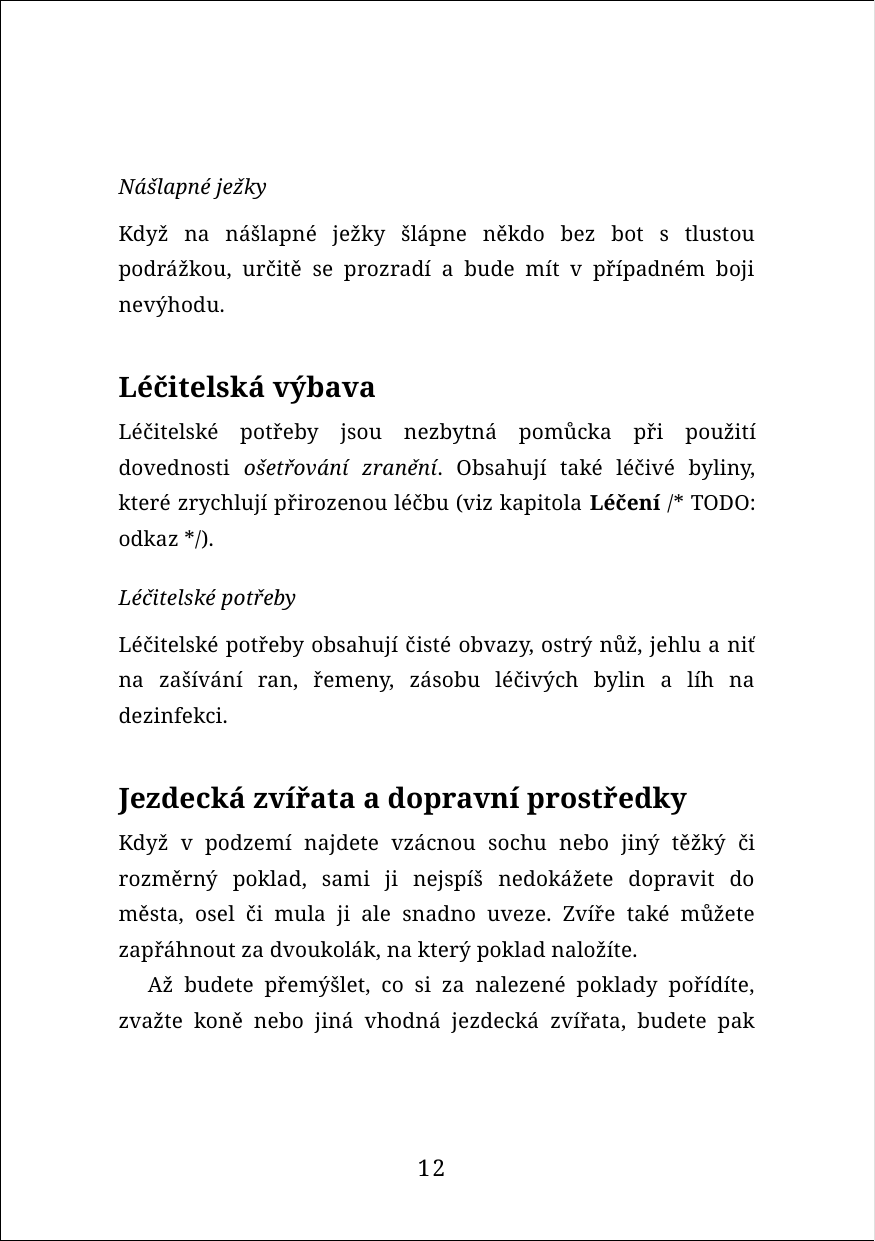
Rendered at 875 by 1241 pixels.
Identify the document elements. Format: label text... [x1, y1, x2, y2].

text Léčitelské potřeby [118, 583, 756, 611]
text Nášlapné ježky [118, 172, 756, 200]
text Když na nášlapné ježky šlápne někdo bez bot s tlustou podrážkou, určitě se prozradí a bude mít v případném boji nevýhodu. [118, 219, 756, 318]
subtitle Léčitelská výbava [118, 367, 756, 405]
subtitle Jezdecká zvířata a dopravní prostředky [118, 778, 756, 816]
text Když v podzemí najdete vzácnou sochu nebo jiný těžký či rozměrný poklad, sami ji nejspíš nedokážete dopravit do města, osel či mula ji ale snadno uveze. Zvíře také můžete zapřáhnout za dvoukolák, na který poklad naložíte. Až budete přemýšlet, co si za nalezené poklady pořídíte, zvažte koně nebo jiná vhodná jezdecká zvířata, budete pak [118, 828, 756, 1034]
text Léčitelské potřeby jsou nezbytná pomůcka při použití dovednosti ošetřování zranění. Obsahují také léčivé byliny, které zrychlují přirozenou léčbu (viz kapitola Léčení /* TODO: odkaz */). [118, 417, 756, 552]
text Léčitelské potřeby obsahují čisté obvazy, ostrý nůž, jehlu a niť na zašívání ran, řemeny, zásobu léčivých bylin a líh na dezinfekci. [118, 630, 756, 729]
